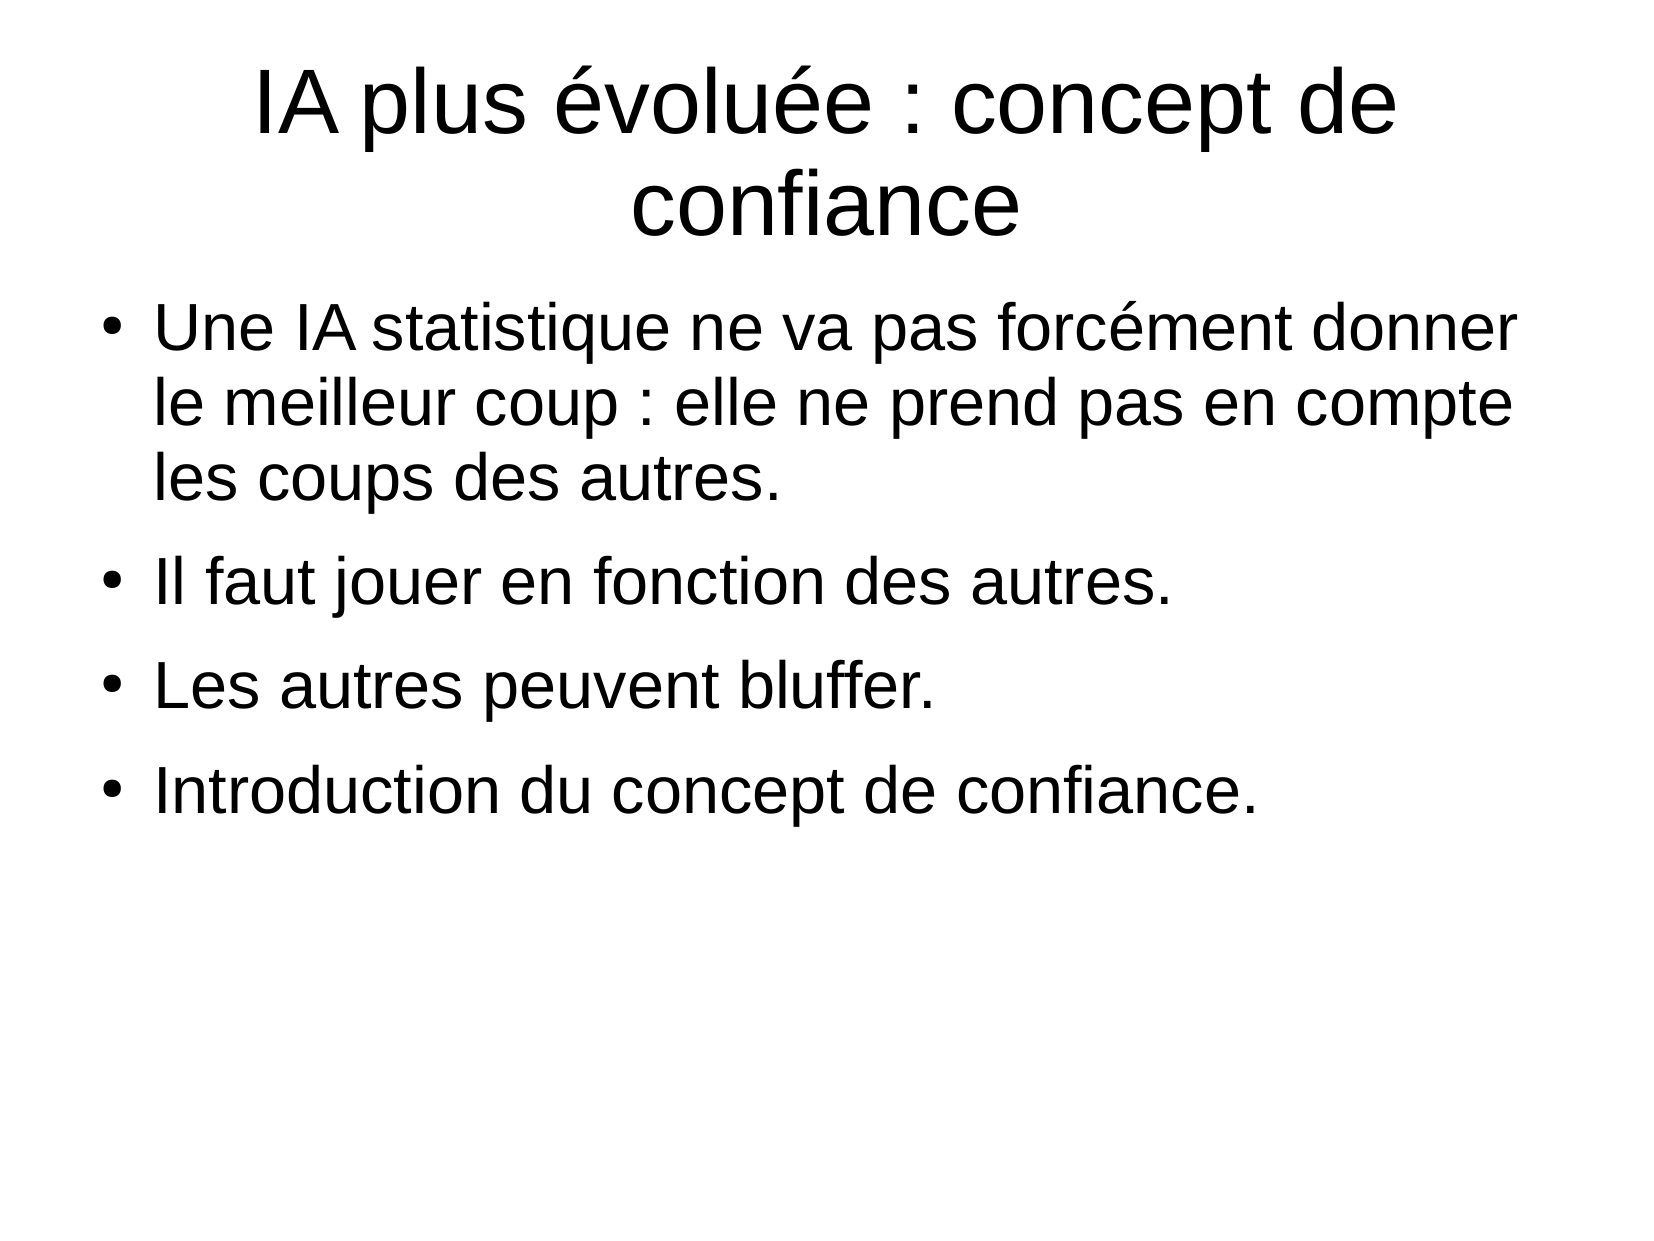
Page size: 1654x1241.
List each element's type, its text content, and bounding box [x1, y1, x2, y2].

list Une IA statistique ne va pas forcément donner le meilleur coup : elle ne prend pas en compte les coups des autres. Il faut jouer en fonction des autres. Les autres peuvent bluffer. Introduction du concept de confiance. [82, 290, 1538, 1010]
title IA plus évoluée : concept de confiance [82, 49, 1571, 257]
